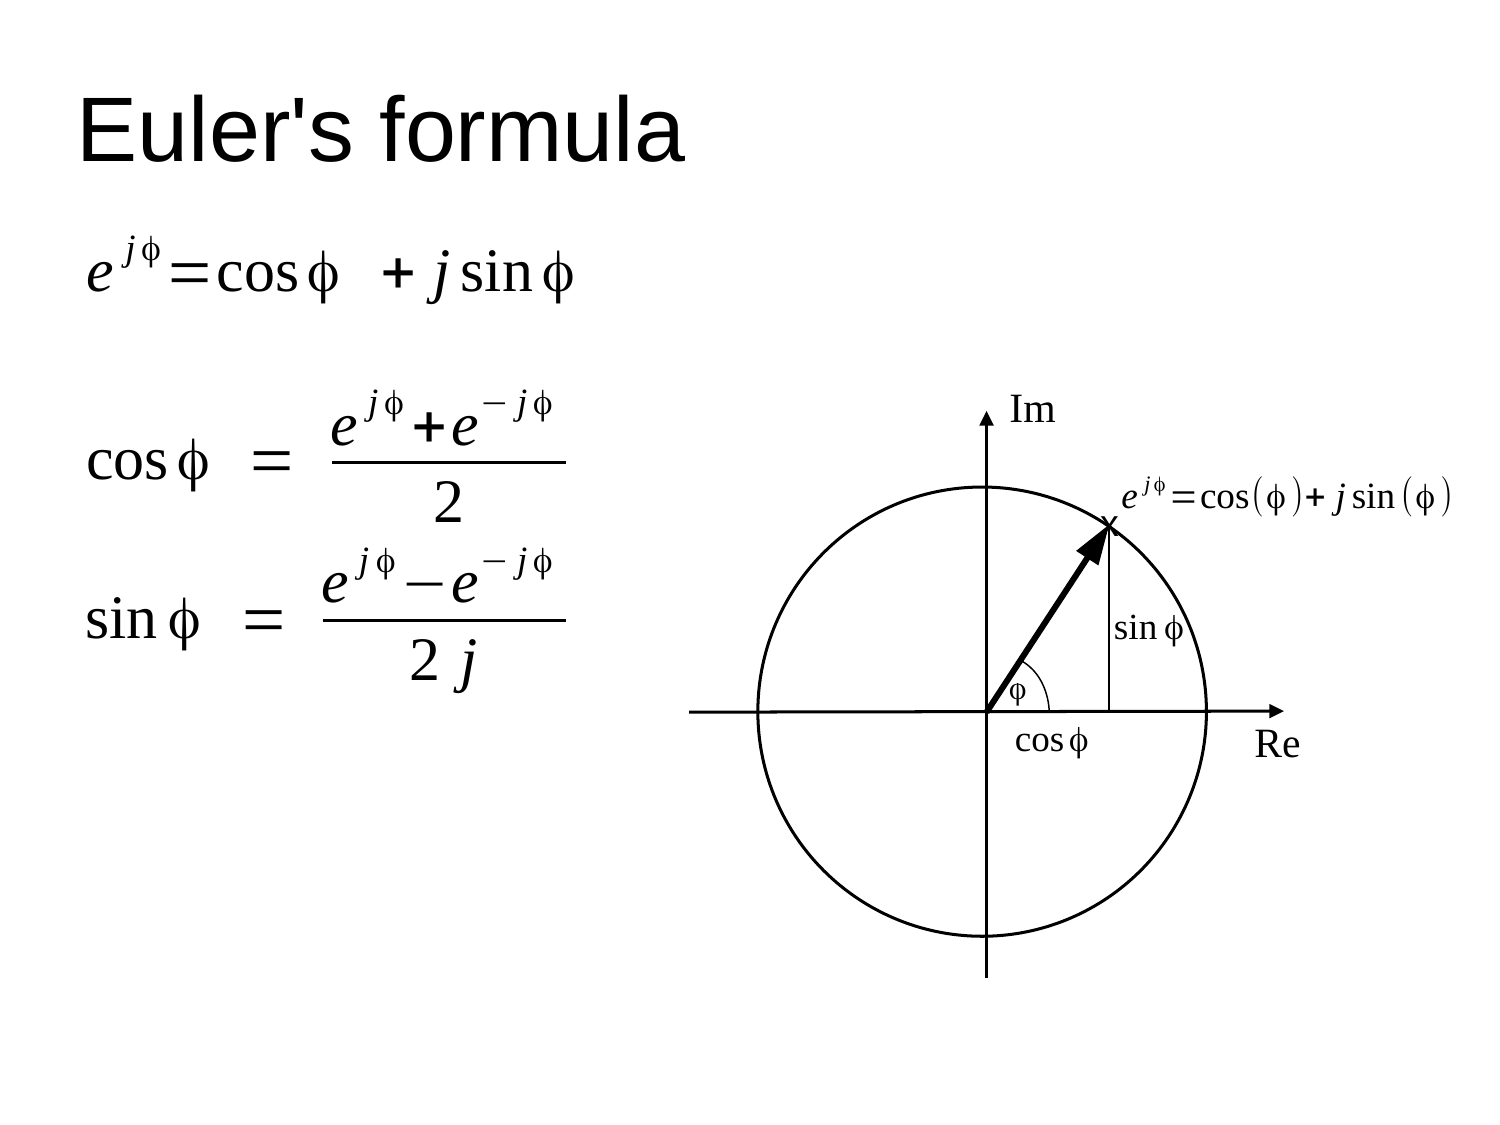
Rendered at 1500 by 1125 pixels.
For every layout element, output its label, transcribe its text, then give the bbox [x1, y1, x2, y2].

text_box Im [994, 370, 1071, 439]
text_box x [1085, 494, 1114, 560]
chart [1002, 683, 1036, 709]
text_box [757, 714, 985, 937]
text_box [988, 487, 1085, 702]
text_box [988, 713, 1207, 937]
title Euler's formula [76, 25, 1500, 233]
text_box [757, 487, 985, 710]
text_box [1025, 560, 1108, 710]
text_box Re [1239, 704, 1316, 774]
text_box [1110, 635, 1207, 709]
chart [1110, 606, 1193, 649]
chart [1008, 719, 1098, 762]
chart [79, 233, 588, 694]
text_box [1110, 560, 1181, 606]
text_box x [1101, 533, 1108, 560]
chart [1114, 471, 1459, 563]
text_box [993, 664, 1048, 710]
